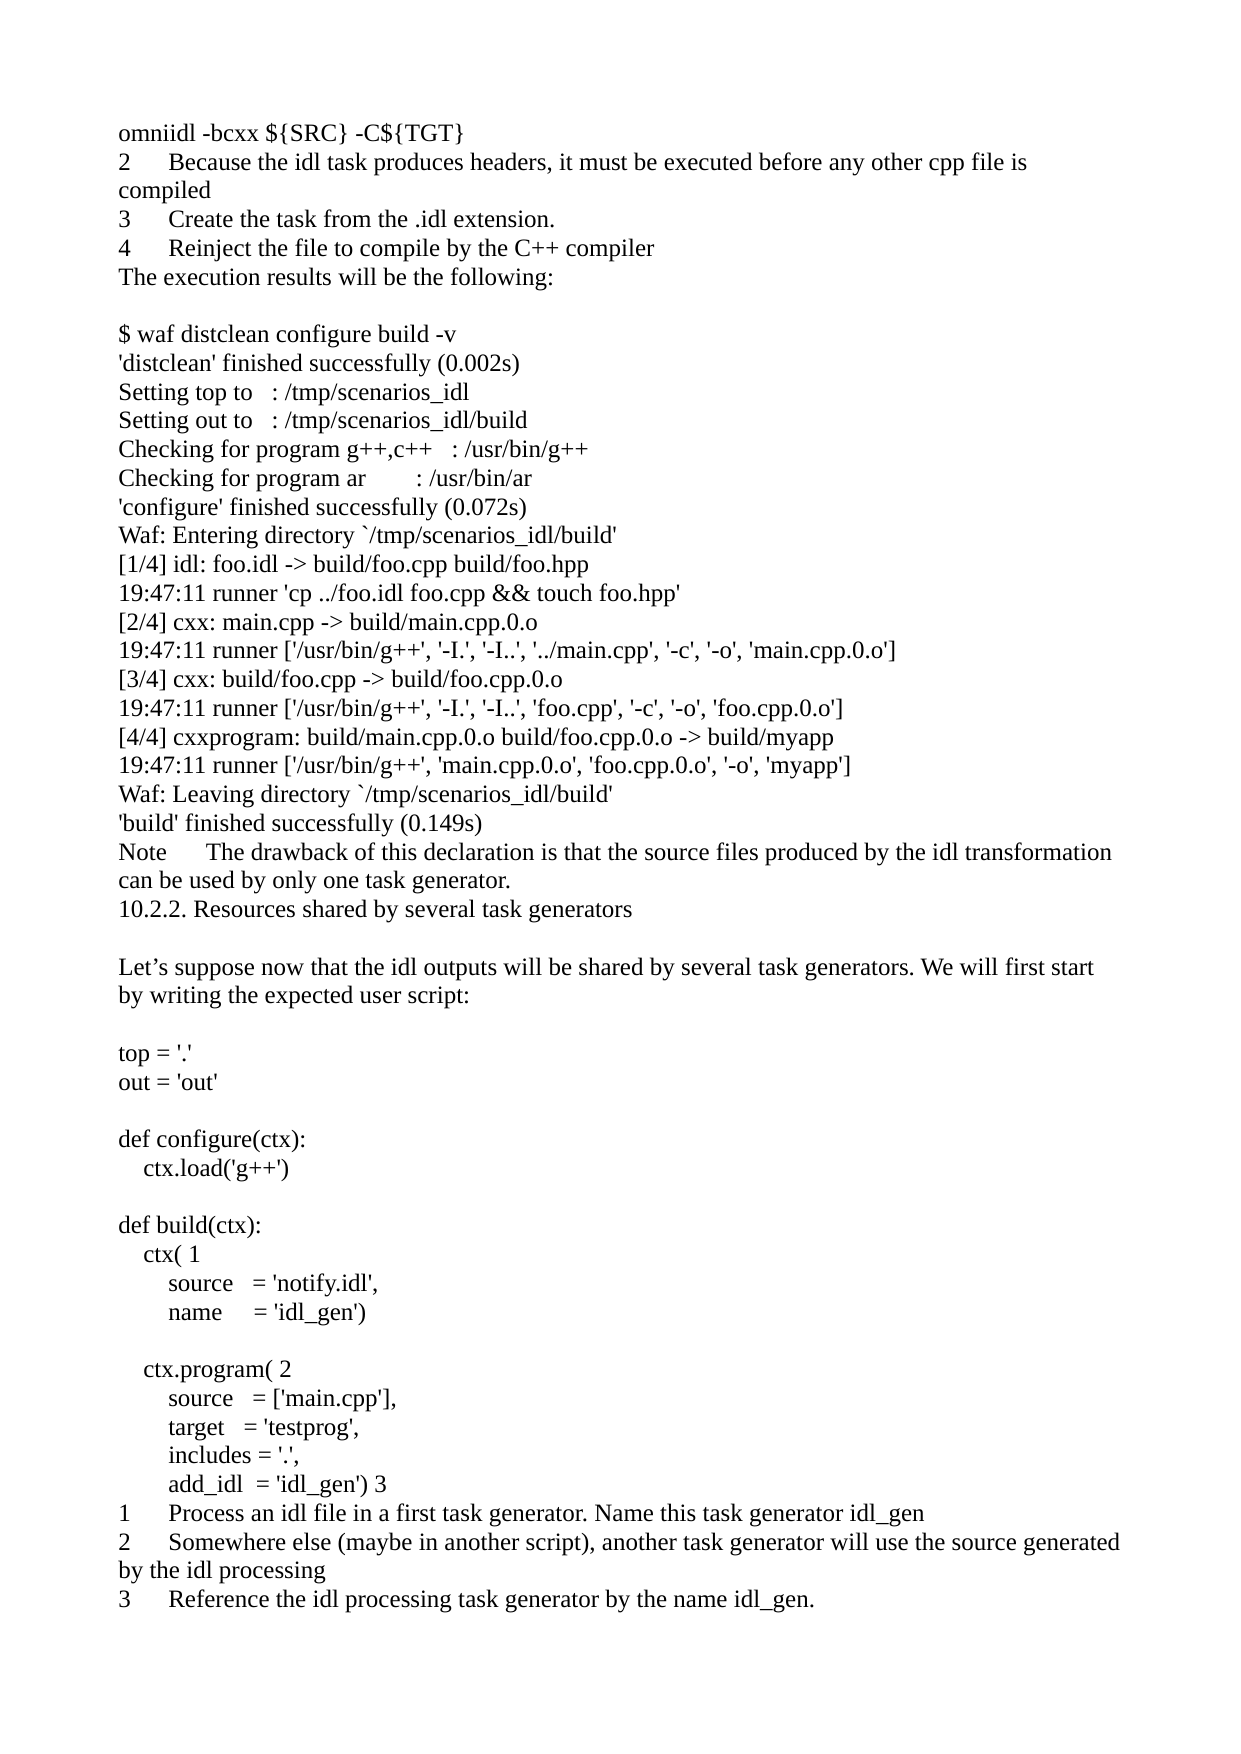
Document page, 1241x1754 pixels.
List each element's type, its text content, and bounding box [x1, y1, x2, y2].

text 3 Reference the idl processing task generator by the name idl_gen. [118, 1584, 1122, 1613]
text Setting top to : /tmp/scenarios_idl [118, 377, 1122, 406]
text 19:47:11 runner 'cp ../foo.idl foo.cpp && touch foo.hpp' [118, 578, 1122, 607]
text add_idl = 'idl_gen') 3 [118, 1469, 1122, 1498]
text includes = '.', [118, 1441, 1122, 1469]
text 19:47:11 runner ['/usr/bin/g++', '-I.', '-I..', 'foo.cpp', '-c', '-o', 'foo.cpp.0.o'] [118, 693, 1122, 722]
text ctx( 1 [118, 1239, 1122, 1268]
text 4 Reinject the file to compile by the C++ compiler [118, 233, 1122, 262]
text source = 'notify.idl', [118, 1268, 1122, 1297]
text name = 'idl_gen') [118, 1297, 1122, 1326]
text [1/4] idl: foo.idl -> build/foo.cpp build/foo.hpp [118, 549, 1122, 578]
text ctx.program( 2 [118, 1354, 1122, 1383]
text Waf: Entering directory `/tmp/scenarios_idl/build' [118, 521, 1122, 549]
text $ waf distclean configure build -v [118, 319, 1122, 348]
text omniidl -bcxx ${SRC} -C${TGT} [118, 118, 1122, 147]
text source = ['main.cpp'], [118, 1383, 1122, 1412]
text 'build' finished successfully (0.149s) [118, 808, 1122, 837]
text 1 Process an idl file in a first task generator. Name this task generator idl_gen [118, 1498, 1122, 1527]
text Checking for program g++,c++ : /usr/bin/g++ [118, 434, 1122, 463]
text 2 Somewhere else (maybe in another script), another task generator will use the source generated by the idl processing [118, 1527, 1122, 1584]
text target = 'testprog', [118, 1412, 1122, 1441]
text ctx.load('g++') [118, 1153, 1122, 1182]
text 'distclean' finished successfully (0.002s) [118, 348, 1122, 377]
text [4/4] cxxprogram: build/main.cpp.0.o build/foo.cpp.0.o -> build/myapp [118, 722, 1122, 751]
text [3/4] cxx: build/foo.cpp -> build/foo.cpp.0.o [118, 664, 1122, 693]
text Waf: Leaving directory `/tmp/scenarios_idl/build' [118, 779, 1122, 808]
text top = '.' [118, 1038, 1122, 1067]
text Let’s suppose now that the idl outputs will be shared by several task generators. We will first start by writing the expected user script: [118, 952, 1122, 1009]
text The execution results will be the following: [118, 262, 1122, 291]
text 10.2.2. Resources shared by several task generators [118, 894, 1122, 923]
text 2 Because the idl task produces headers, it must be executed before any other cpp file is compiled [118, 147, 1122, 204]
text def build(ctx): [118, 1211, 1122, 1239]
text [2/4] cxx: main.cpp -> build/main.cpp.0.o [118, 607, 1122, 636]
text 'configure' finished successfully (0.072s) [118, 492, 1122, 521]
text Checking for program ar : /usr/bin/ar [118, 463, 1122, 492]
text def configure(ctx): [118, 1124, 1122, 1153]
text 19:47:11 runner ['/usr/bin/g++', '-I.', '-I..', '../main.cpp', '-c', '-o', 'main.cpp.0.o'] [118, 636, 1122, 664]
text 19:47:11 runner ['/usr/bin/g++', 'main.cpp.0.o', 'foo.cpp.0.o', '-o', 'myapp'] [118, 751, 1122, 779]
text out = 'out' [118, 1067, 1122, 1096]
text Setting out to : /tmp/scenarios_idl/build [118, 406, 1122, 434]
text Note The drawback of this declaration is that the source files produced by the idl transformation can be used by only one task generator. [118, 837, 1122, 894]
text 3 Create the task from the .idl extension. [118, 204, 1122, 233]
